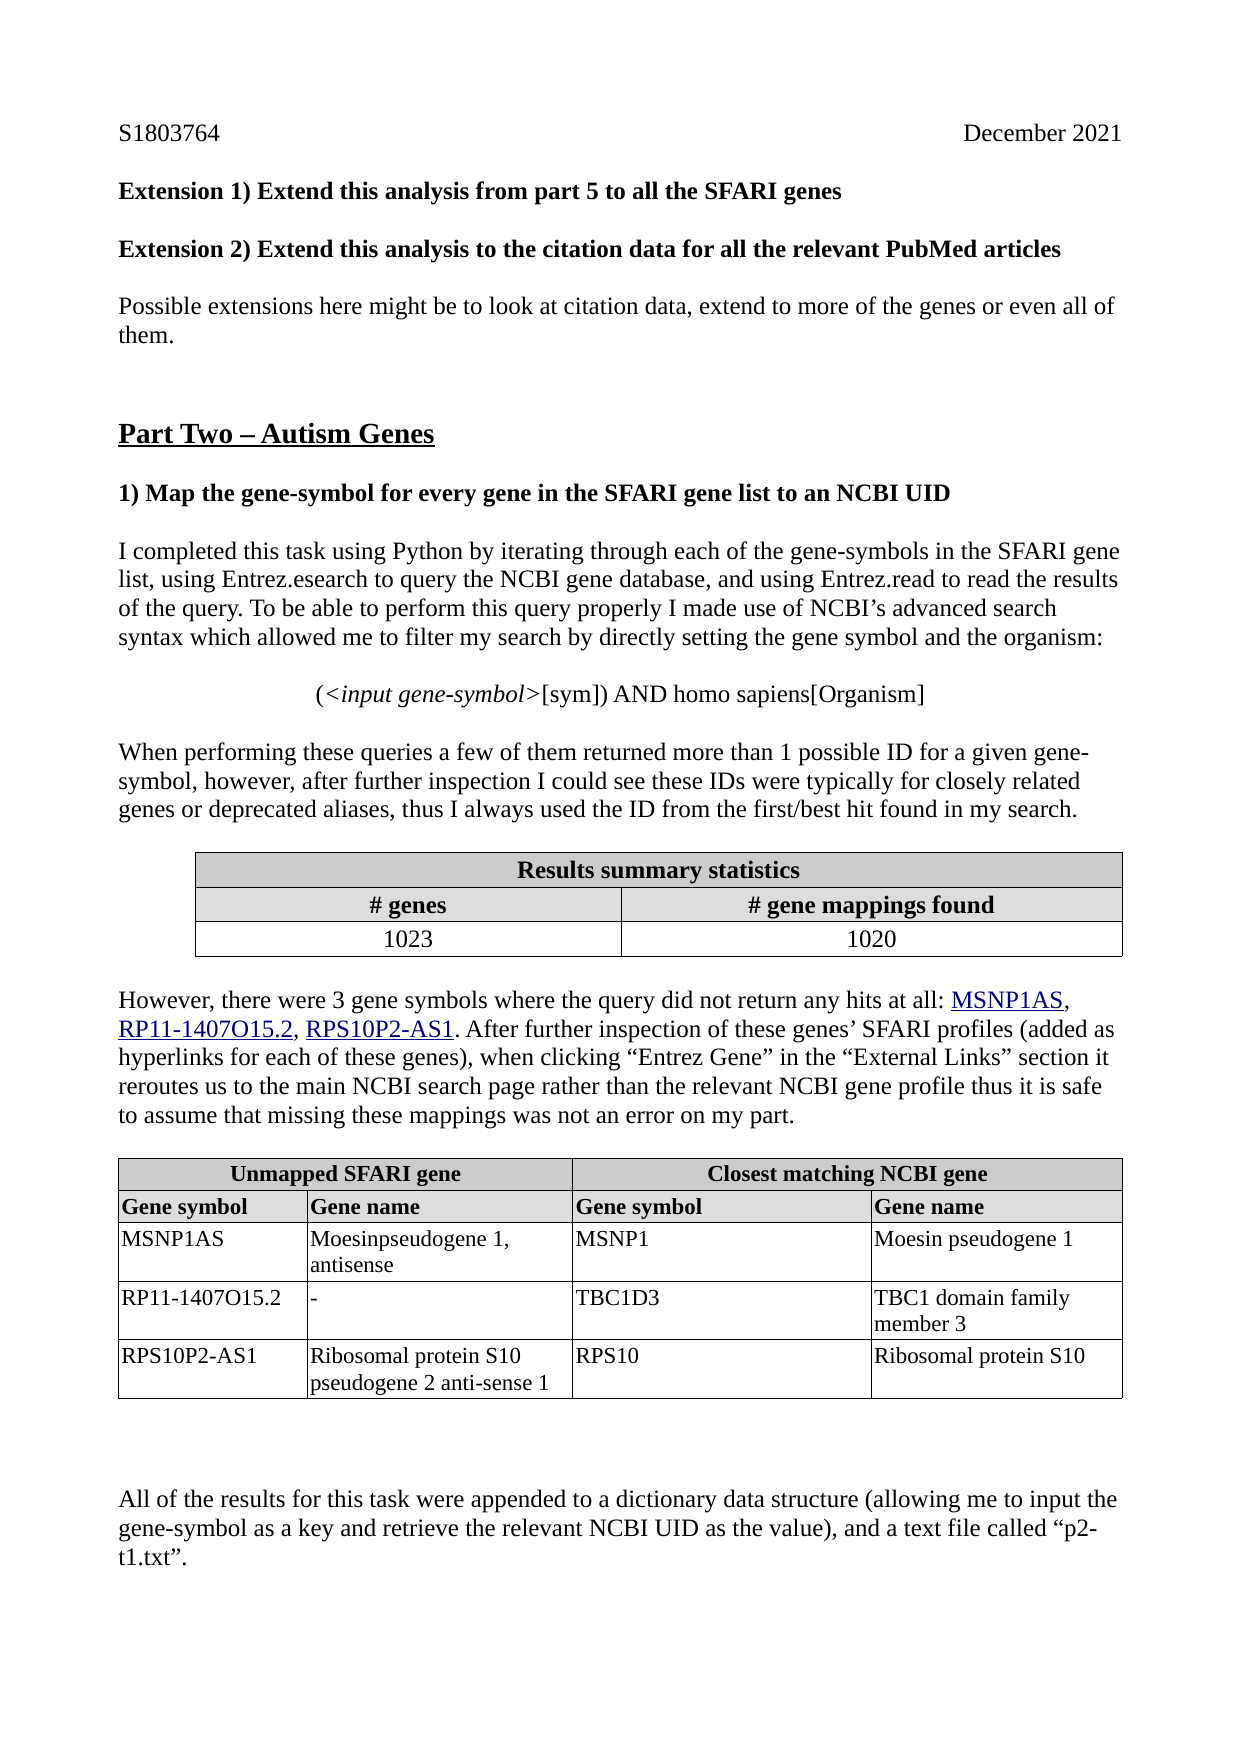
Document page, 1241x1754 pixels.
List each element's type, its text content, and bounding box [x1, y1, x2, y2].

table_header Results summary statistics [196, 853, 1122, 887]
table_cell 1023 [196, 922, 621, 956]
table_cell Moesin pseudogene 1 [872, 1223, 1122, 1281]
table_cell MSNP1 [573, 1223, 871, 1281]
table_cell Gene name [308, 1191, 572, 1222]
table_cell RPS10 [573, 1340, 871, 1398]
text All of the results for this task were appended to a dictionary data structure (allowing me to input the gene-symbol as a key and retrieve the relevant NCBI UID as the value), and a text file called “p2-t1.txt”. [118, 1484, 1122, 1571]
text However, there were 3 gene symbols where the query did not return any hits at all: MSNP1AS, RP11-1407O15.2, RPS10P2-AS1. After further inspection of these genes’ SFARI profiles (added as hyperlinks for each of these genes), when clicking “Entrez Gene” in the “External Links” section it reroutes us to the main NCBI search page rather than the relevant NCBI gene profile thus it is safe to assume that missing these mappings was not an error on my part. [118, 985, 1122, 1129]
table_header Closest matching NCBI gene [573, 1159, 1122, 1190]
text Possible extensions here might be to look at citation data, extend to more of the genes or even all of them. [118, 291, 1122, 349]
table_cell Ribosomal protein S10 [872, 1340, 1122, 1398]
text Part Two – Autism Genes [118, 416, 1122, 478]
text When performing these queries a few of them returned more than 1 possible ID for a given gene-symbol, however, after further inspection I could see these IDs were typically for closely related genes or deprecated aliases, thus I always used the ID from the first/best hit found in my search. [118, 708, 1122, 852]
table_cell # gene mappings found [622, 888, 1122, 921]
table_cell - [308, 1282, 572, 1339]
table_header Unmapped SFARI gene [119, 1159, 572, 1190]
table_cell Gene symbol [573, 1191, 871, 1222]
text 1) Map the gene-symbol for every gene in the SFARI gene list to an NCBI UID I completed this task using Python by iterating through each of the gene-symbols in the SFARI gene list, using Entrez.esearch to query the NCBI gene database, and using Entrez.read to read the results of the query. To be able to perform this query properly I made use of NCBI’s advanced search syntax which allowed me to filter my search by directly setting the gene symbol and the organism: [118, 478, 1122, 651]
table_cell Gene name [872, 1191, 1122, 1222]
table_cell Ribosomal protein S10 pseudogene 2 anti-sense 1 [308, 1340, 572, 1398]
table_cell TBC1 domain family member 3 [872, 1282, 1122, 1339]
table_cell Gene symbol [119, 1191, 307, 1222]
table_cell 1020 [622, 922, 1122, 956]
text Extension 1) Extend this analysis from part 5 to all the SFARI genes Extension 2) Extend this analysis to the citation data for all the relevant PubMed articles [118, 176, 1122, 263]
table_cell TBC1D3 [573, 1282, 871, 1339]
table_cell Moesinpseudogene 1, antisense [308, 1223, 572, 1281]
text (<input gene-symbol>[sym]) AND homo sapiens[Organism] [118, 679, 1122, 708]
table_cell # genes [196, 888, 621, 921]
table_cell MSNP1AS [119, 1223, 307, 1281]
table_cell RP11-1407O15.2 [119, 1282, 307, 1339]
table_cell RPS10P2-AS1 [119, 1340, 307, 1398]
